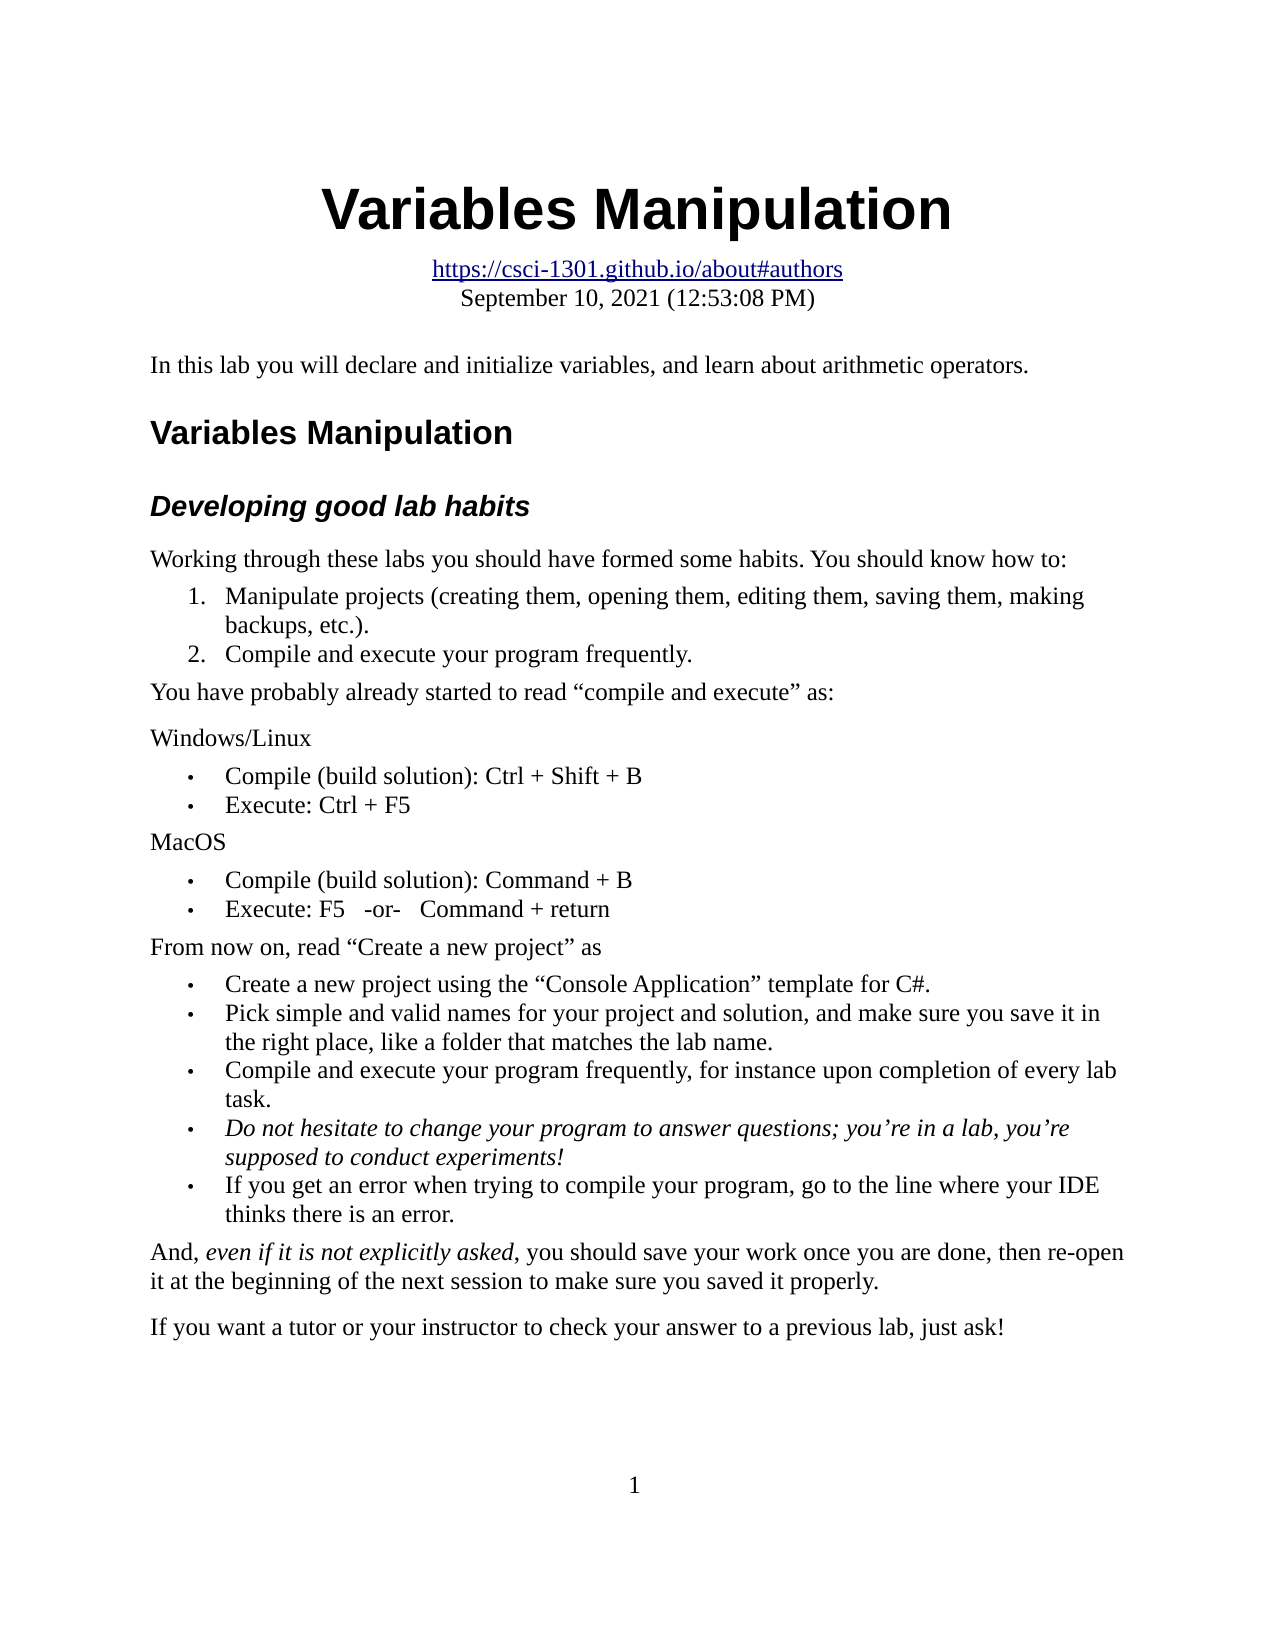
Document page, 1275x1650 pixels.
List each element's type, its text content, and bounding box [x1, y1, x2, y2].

title Variables Manipulation [150, 175, 1125, 242]
text MacOS [150, 827, 1125, 856]
subtitle Variables Manipulation [150, 412, 1125, 451]
text https://csci-1301.github.io/about#authors [150, 254, 1125, 283]
list Create a new project using the “Console Application” template for C#. [187, 969, 1125, 998]
text Working through these labs you should have formed some habits. You should know how to: [150, 544, 1125, 572]
list Execute: F5 -or- Command + return [187, 894, 1125, 923]
text In this lab you will declare and initialize variables, and learn about arithmetic operators. [150, 350, 1125, 378]
list Compile (build solution): Ctrl + Shift + B [187, 761, 1125, 790]
list Manipulate projects (creating them, opening them, editing them, saving them, making backups, etc.). [187, 581, 1125, 639]
subtitle Developing good lab habits [150, 489, 1125, 522]
list If you get an error when trying to compile your program, go to the line where your IDE thinks there is an error. [187, 1171, 1125, 1228]
text September 10, 2021 (12:53:08 PM) [150, 283, 1125, 312]
text If you want a tutor or your instructor to check your answer to a previous lab, just ask! [150, 1312, 1125, 1341]
list Compile (build solution): Command + B [187, 865, 1125, 894]
list Compile and execute your program frequently. [187, 639, 1125, 668]
list Do not hesitate to change your program to answer questions; you’re in a lab, you’re supposed to conduct experiments! [187, 1113, 1125, 1171]
list Compile and execute your program frequently, for instance upon completion of every lab task. [187, 1056, 1125, 1113]
list Execute: Ctrl + F5 [187, 790, 1125, 818]
text And, even if it is not explicitly asked, you should save your work once you are done, then re-open it at the beginning of the next session to make sure you saved it properly. [150, 1237, 1125, 1294]
text From now on, read “Create a new project” as [150, 932, 1125, 960]
list Pick simple and valid names for your project and solution, and make sure you save it in the right place, like a folder that matches the lab name. [187, 998, 1125, 1056]
text You have probably already started to read “compile and execute” as: [150, 677, 1125, 705]
text Windows/Linux [150, 723, 1125, 752]
